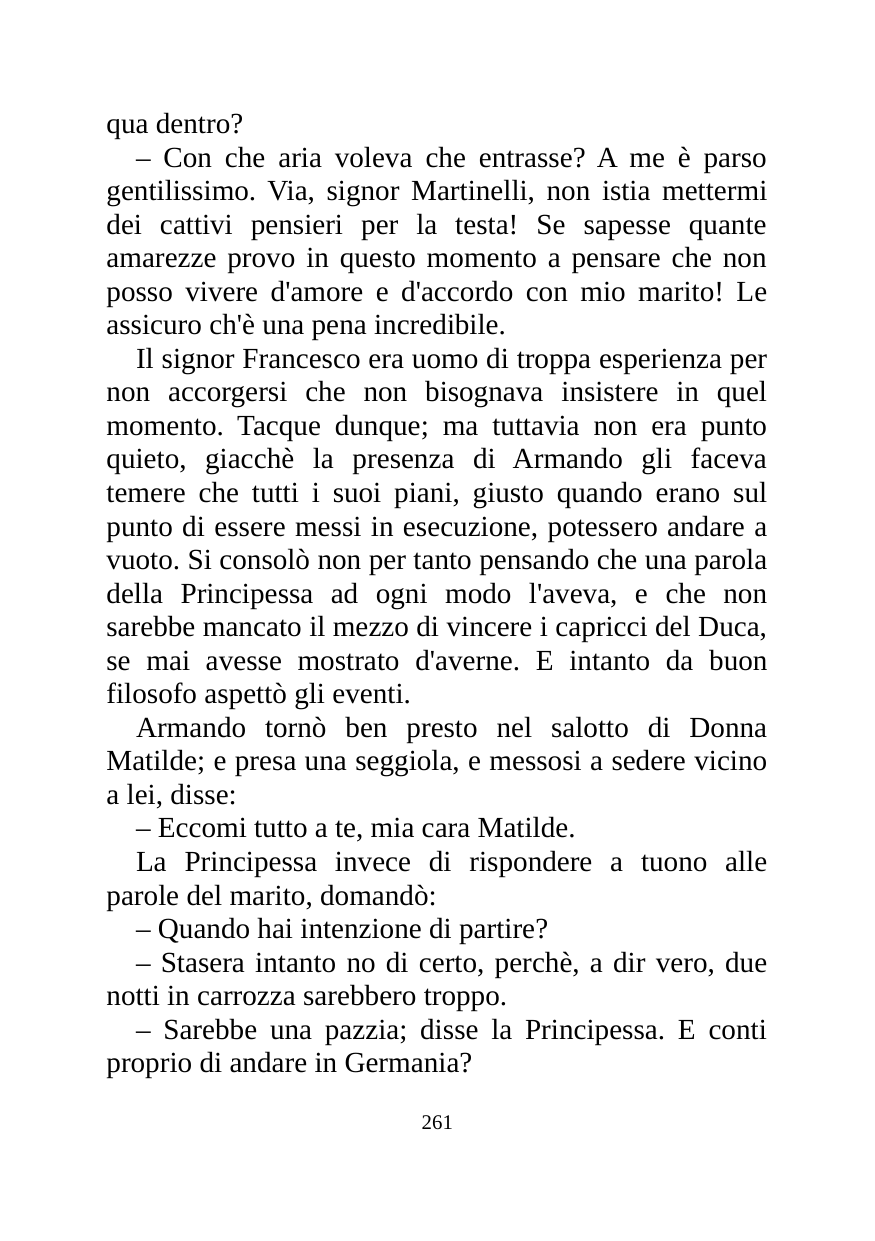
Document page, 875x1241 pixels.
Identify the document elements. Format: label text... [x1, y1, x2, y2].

text La Principessa invece di rispondere a tuono alle parole del marito, domandò: [106, 844, 768, 911]
text – Con che aria voleva che entrasse? A me è parso gentilissimo. Via, signor Martinelli, non istia mettermi dei cattivi pensieri per la testa! Se sapesse quante amarezze provo in questo momento a pensare che non posso vivere d'amore e d'accordo con mio marito! Le assicuro ch'è una pena incredibile. [106, 140, 768, 341]
text – Stasera intanto no di certo, perchè, a dir vero, due notti in carrozza sarebbero troppo. [106, 945, 768, 1012]
text – Eccomi tutto a te, mia cara Matilde. [106, 811, 768, 844]
text – Sarebbe una pazzia; disse la Principessa. E conti proprio di andare in Germania? [106, 1012, 768, 1079]
text Il signor Francesco era uomo di troppa esperienza per non accorgersi che non bisognava insistere in quel momento. Tacque dunque; ma tuttavia non era punto quieto, giacchè la presenza di Armando gli faceva temere che tutti i suoi piani, giusto quando erano sul punto di essere messi in esecuzione, potessero andare a vuoto. Si consolò non per tanto pensando che una parola della Principessa ad ogni modo l'aveva, e che non sarebbe mancato il mezzo di vincere i capricci del Duca, se mai avesse mostrato d'averne. E intanto da buon filosofo aspettò gli eventi. [106, 341, 768, 710]
text Armando tornò ben presto nel salotto di Donna Matilde; e presa una seggiola, e messosi a sedere vicino a lei, disse: [106, 710, 768, 811]
text qua dentro? [106, 106, 768, 140]
text – Quando hai intenzione di partire? [106, 911, 768, 945]
